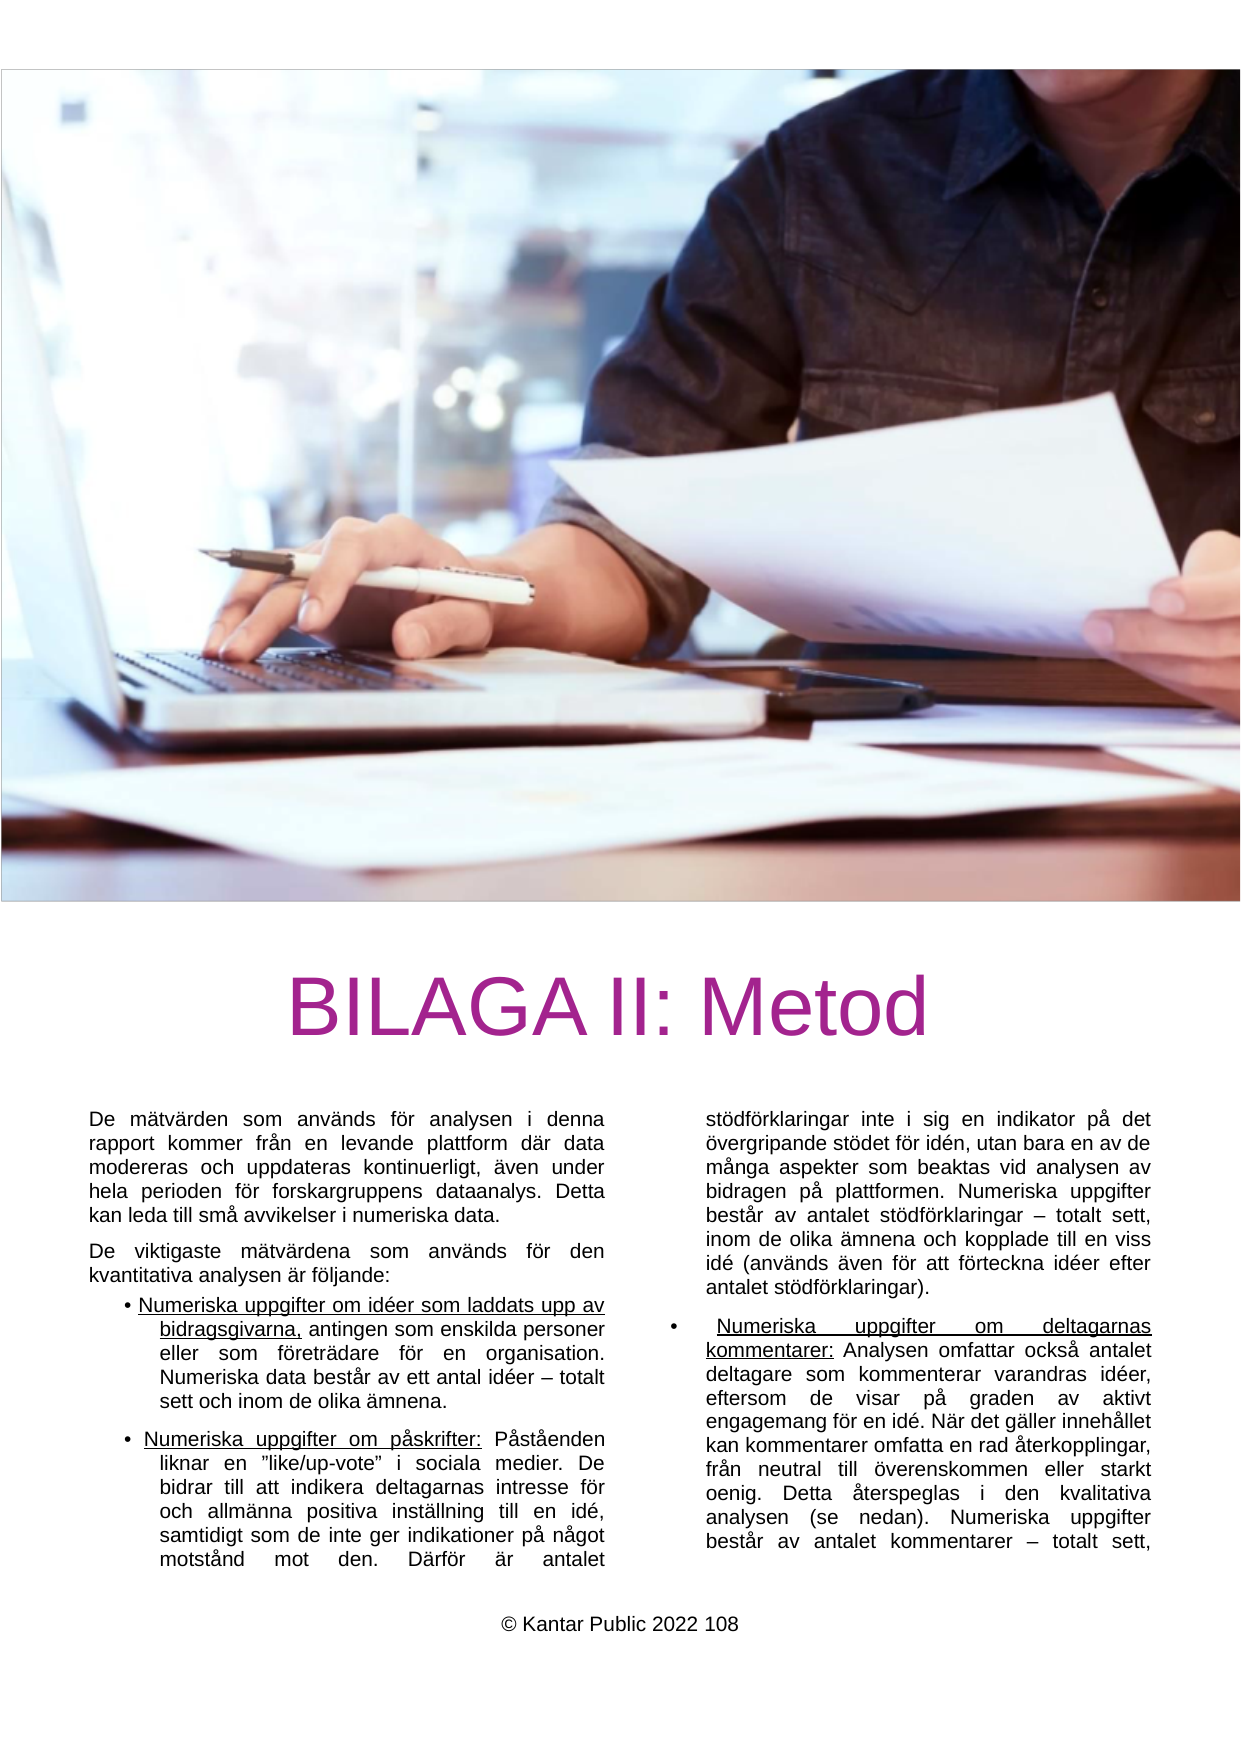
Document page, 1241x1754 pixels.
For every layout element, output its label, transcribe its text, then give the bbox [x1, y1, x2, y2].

text • Numeriska uppgifter om påskrifter: Påståenden liknar en ”like/up-vote” i sociala medier. De bidrar till att indikera deltagarnas intresse för och allmänna positiva inställning till en idé, samtidigt som de inte ger indikationer på något motstånd mot den. Därför är antalet [124, 1427, 605, 1571]
text stödförklaringar inte i sig en indikator på det övergripande stödet för idén, utan bara en av de många aspekter som beaktas vid analysen av bidragen på plattformen. Numeriska uppgifter består av antalet stödförklaringar – totalt sett, inom de olika ämnena och kopplade till en viss idé (används även för att förteckna idéer efter antalet stödförklaringar). [670, 1107, 1152, 1299]
text • Numeriska uppgifter om idéer som laddats upp av bidragsgivarna, antingen som enskilda personer eller som företrädare för en organisation. Numeriska data består av ett antal idéer – totalt sett och inom de olika ämnena. [124, 1293, 605, 1412]
text De mätvärden som används för analysen i denna rapport kommer från en levande plattform där data modereras och uppdateras kontinuerligt, även under hela perioden för forskargruppens dataanalys. Detta kan leda till små avvikelser i numeriska data. [88, 1107, 605, 1227]
picture [0, 68, 1241, 903]
subtitle BILAGA II: Metod [88, 957, 1152, 1053]
text • Numeriska uppgifter om deltagarnas kommentarer: Analysen omfattar också antalet deltagare som kommenterar varandras idéer, eftersom de visar på graden av aktivt engagemang för en idé. När det gäller innehållet kan kommentarer omfatta en rad återkopplingar, från neutral till överenskommen eller starkt oenig. Detta återspeglas i den kvalitativa analysen (se nedan). Numeriska uppgifter består av antalet kommentarer – totalt sett, [670, 1313, 1152, 1553]
text De viktigaste mätvärdena som används för den kvantitativa analysen är följande: [88, 1239, 605, 1287]
